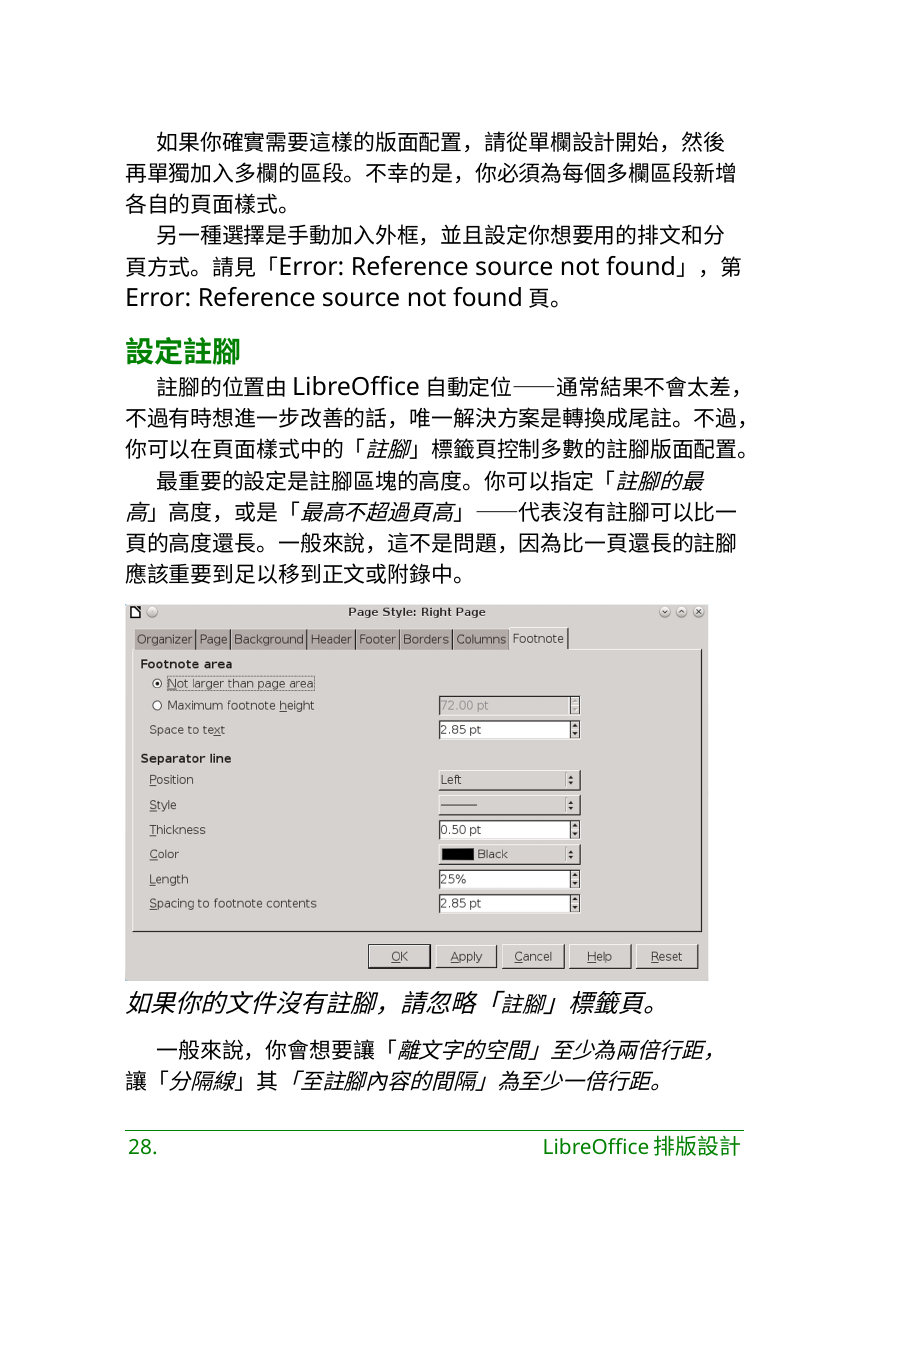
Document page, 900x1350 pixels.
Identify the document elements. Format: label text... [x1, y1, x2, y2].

text 註腳的位置由LibreOffice自動定位——通常結果不會太差，不過有時想進一步改善的話，唯一解決方案是轉換成尾註。不過，你可以在頁面樣式中的「註腳」標籤頁控制多數的註腳版面配置。 [125, 370, 744, 464]
subtitle 設定註腳 [125, 328, 744, 370]
text 另一種選擇是手動加入外框，並且設定你想要用的排文和分頁方式。請見「Error: Reference source not found」，第Error: Reference source not found頁。 [125, 219, 744, 312]
text 一般來說，你會想要讓「離文字的空間」至少為兩倍行距，讓「分隔線」其「至註腳內容的間隔」為至少一倍行距。 [125, 1033, 744, 1096]
table_header [125, 605, 744, 982]
table_cell 如果你的文件沒有註腳，請忽略「註腳」標籤頁。 [125, 983, 744, 1017]
text 如果你確實需要這樣的版面配置，請從單欄設計開始，然後再單獨加入多欄的區段。不幸的是，你必須為每個多欄區段新增各自的頁面樣式。 [125, 125, 744, 219]
picture [125, 604, 709, 981]
text 最重要的設定是註腳區塊的高度。你可以指定「註腳的最高」高度，或是「最高不超過頁高」——代表沒有註腳可以比一頁的高度還長。一般來說，這不是問題，因為比一頁還長的註腳應該重要到足以移到正文或附錄中。 [125, 464, 744, 589]
